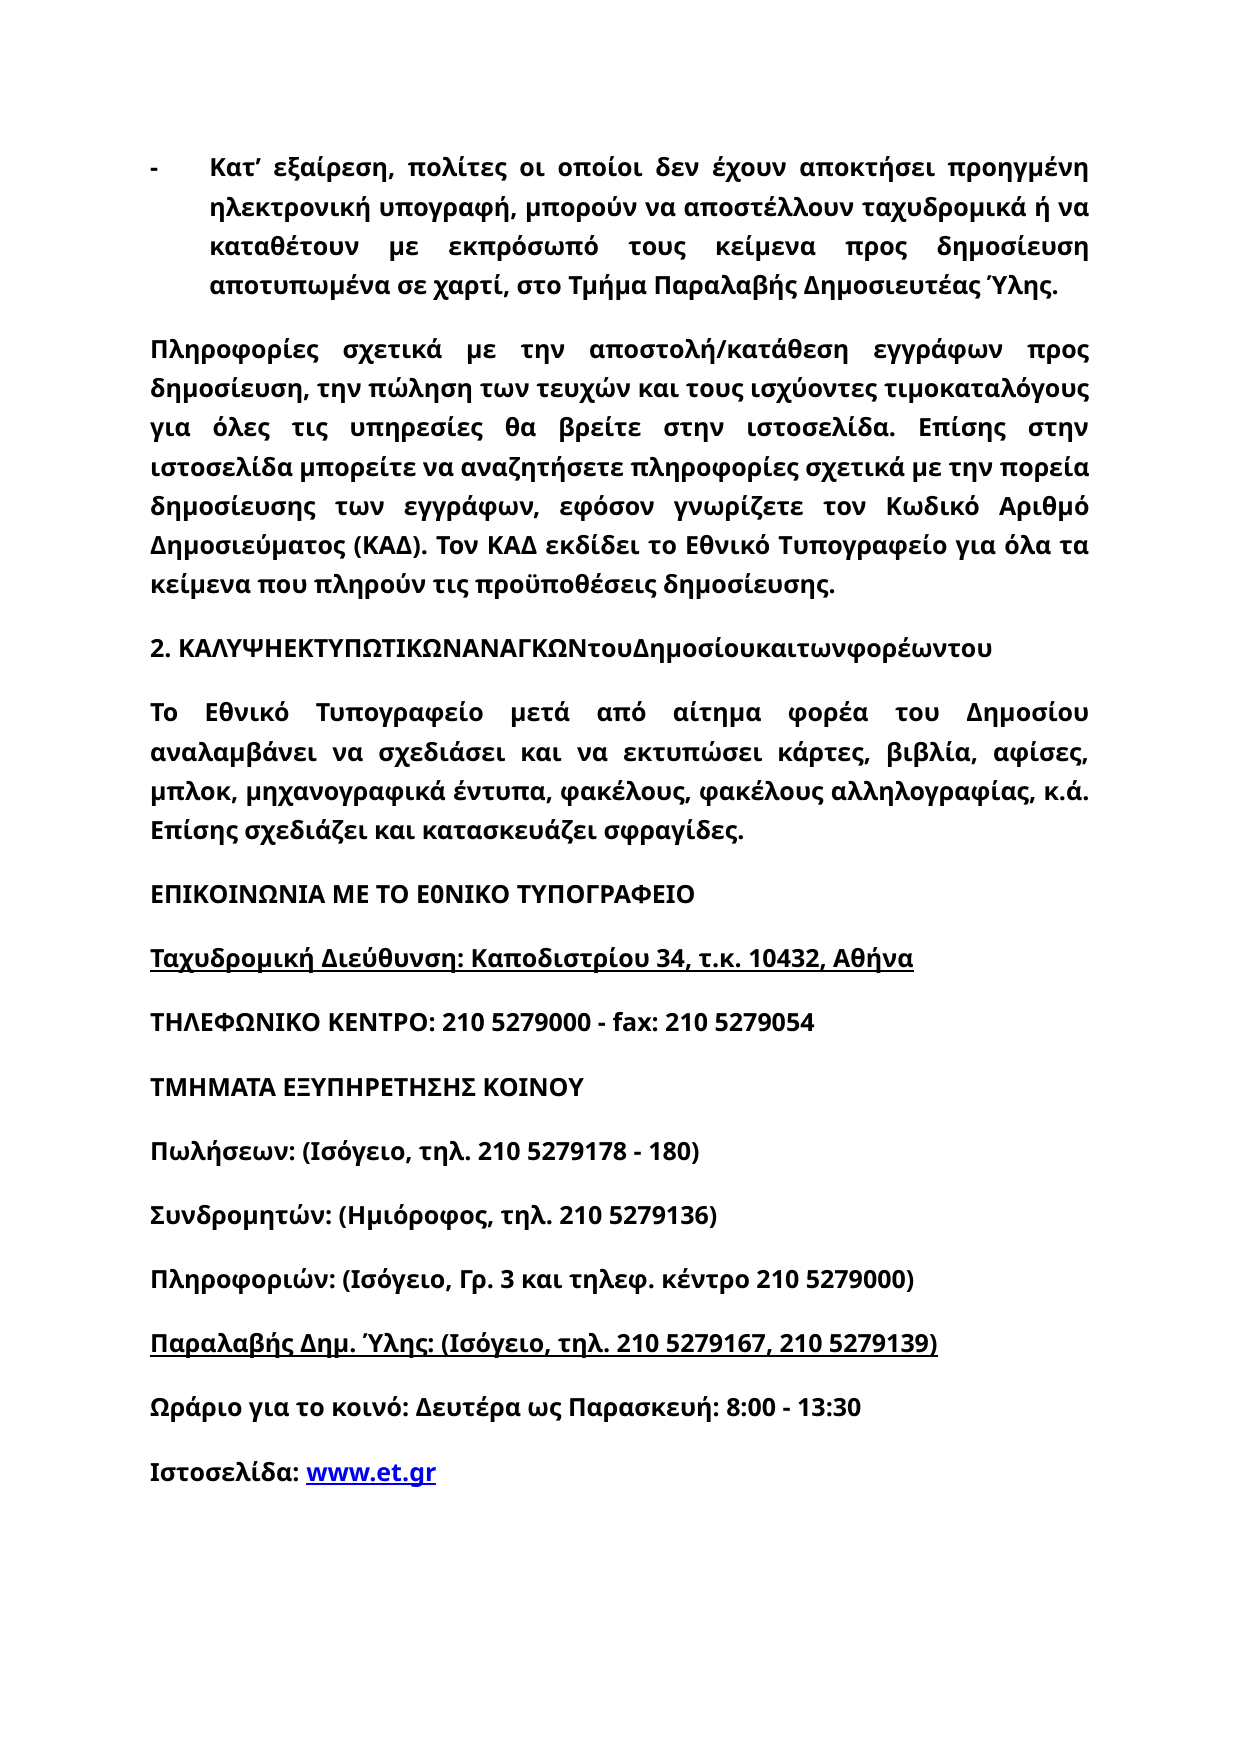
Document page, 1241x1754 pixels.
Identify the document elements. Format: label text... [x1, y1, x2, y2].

text ΤΗΛΕΦΩΝΙΚΟ ΚΕΝΤΡΟ: 210 5279000 - fax: 210 5279054 [150, 1005, 1090, 1039]
text Ταχυδρομική Διεύθυνση: Καποδιστρίου 34, τ.κ. 10432, Αθήνα [150, 941, 1090, 975]
text ΕΠΙΚΟΙΝΩΝΙΑ ΜΕ ΤΟ Ε0ΝΙΚΟ ΤΥΠΟΓΡΑΦΕΙΟ [150, 877, 1090, 911]
text Ιστοσελίδα: www.et.gr [150, 1454, 1090, 1488]
text Πληροφορίες σχετικά με την αποστολή/κατάθεση εγγράφων προς δημοσίευση, την πώληση των τευχών και τους ισχύοντες τιμοκαταλόγους για όλες τις υπηρεσίες θα βρείτε στην ιστοσελίδα. Επίσης στην ιστοσελίδα μπορείτε να αναζητήσετε πληροφορίες σχετικά με την πορεία δημοσίευσης των εγγράφων, εφόσον γνωρίζετε τον Κωδικό Αριθμό Δημοσιεύματος (ΚΑΔ). Τον ΚΑΔ εκδίδει το Εθνικό Tυπογραφείο για όλα τα κείμενα που πληρούν τις προϋποθέσεις δημοσίευσης. [150, 332, 1090, 601]
list - Κατ’ εξαίρεση, πολίτες οι οποίοι δεν έχουν αποκτήσει προηγμένη ηλεκτρονική υπογραφή, μπορούν να αποστέλλουν ταχυδρομικά ή να καταθέτουν με εκπρόσωπό τους κείμενα προς δημοσίευση αποτυπωμένα σε χαρτί, στο Τμήμα Παραλαβής Δημοσιευτέας Ύλης. [150, 150, 1090, 302]
text 2. ΚΑΛΥΨΗΕΚΤΥΠΩΤΙΚΩΝΑΝΑΓΚΩΝτουΔημοσίουκαιτωνφορέωντου [150, 631, 1090, 665]
text Παραλαβής Δημ. Ύλης: (Ισόγειο, τηλ. 210 5279167, 210 5279139) [150, 1326, 1090, 1360]
text Πληροφοριών: (Ισόγειο, Γρ. 3 και τηλεφ. κέντρο 210 5279000) [150, 1262, 1090, 1296]
text ΤΜΗΜΑΤΑ ΕΞΥΠΗΡΕΤΗΣΗΣ ΚΟΙΝΟΥ [150, 1069, 1090, 1103]
text Το Εθνικό Τυπογραφείο μετά από αίτημα φορέα του Δημοσίου αναλαμβάνει να σχεδιάσει και να εκτυπώσει κάρτες, βιβλία, αφίσες, μπλοκ, μηχανογραφικά έντυπα, φακέλους, φακέλους αλληλογραφίας, κ.ά. Επίσης σχεδιάζει και κατασκευάζει σφραγίδες. [150, 695, 1090, 847]
text Συνδρομητών: (Ημιόροφος, τηλ. 210 5279136) [150, 1197, 1090, 1232]
text Ωράριο για το κοινό: Δευτέρα ως Παρασκευή: 8:00 - 13:30 [150, 1390, 1090, 1424]
text Πωλήσεων: (Ισόγειο, τηλ. 210 5279178 - 180) [150, 1133, 1090, 1167]
